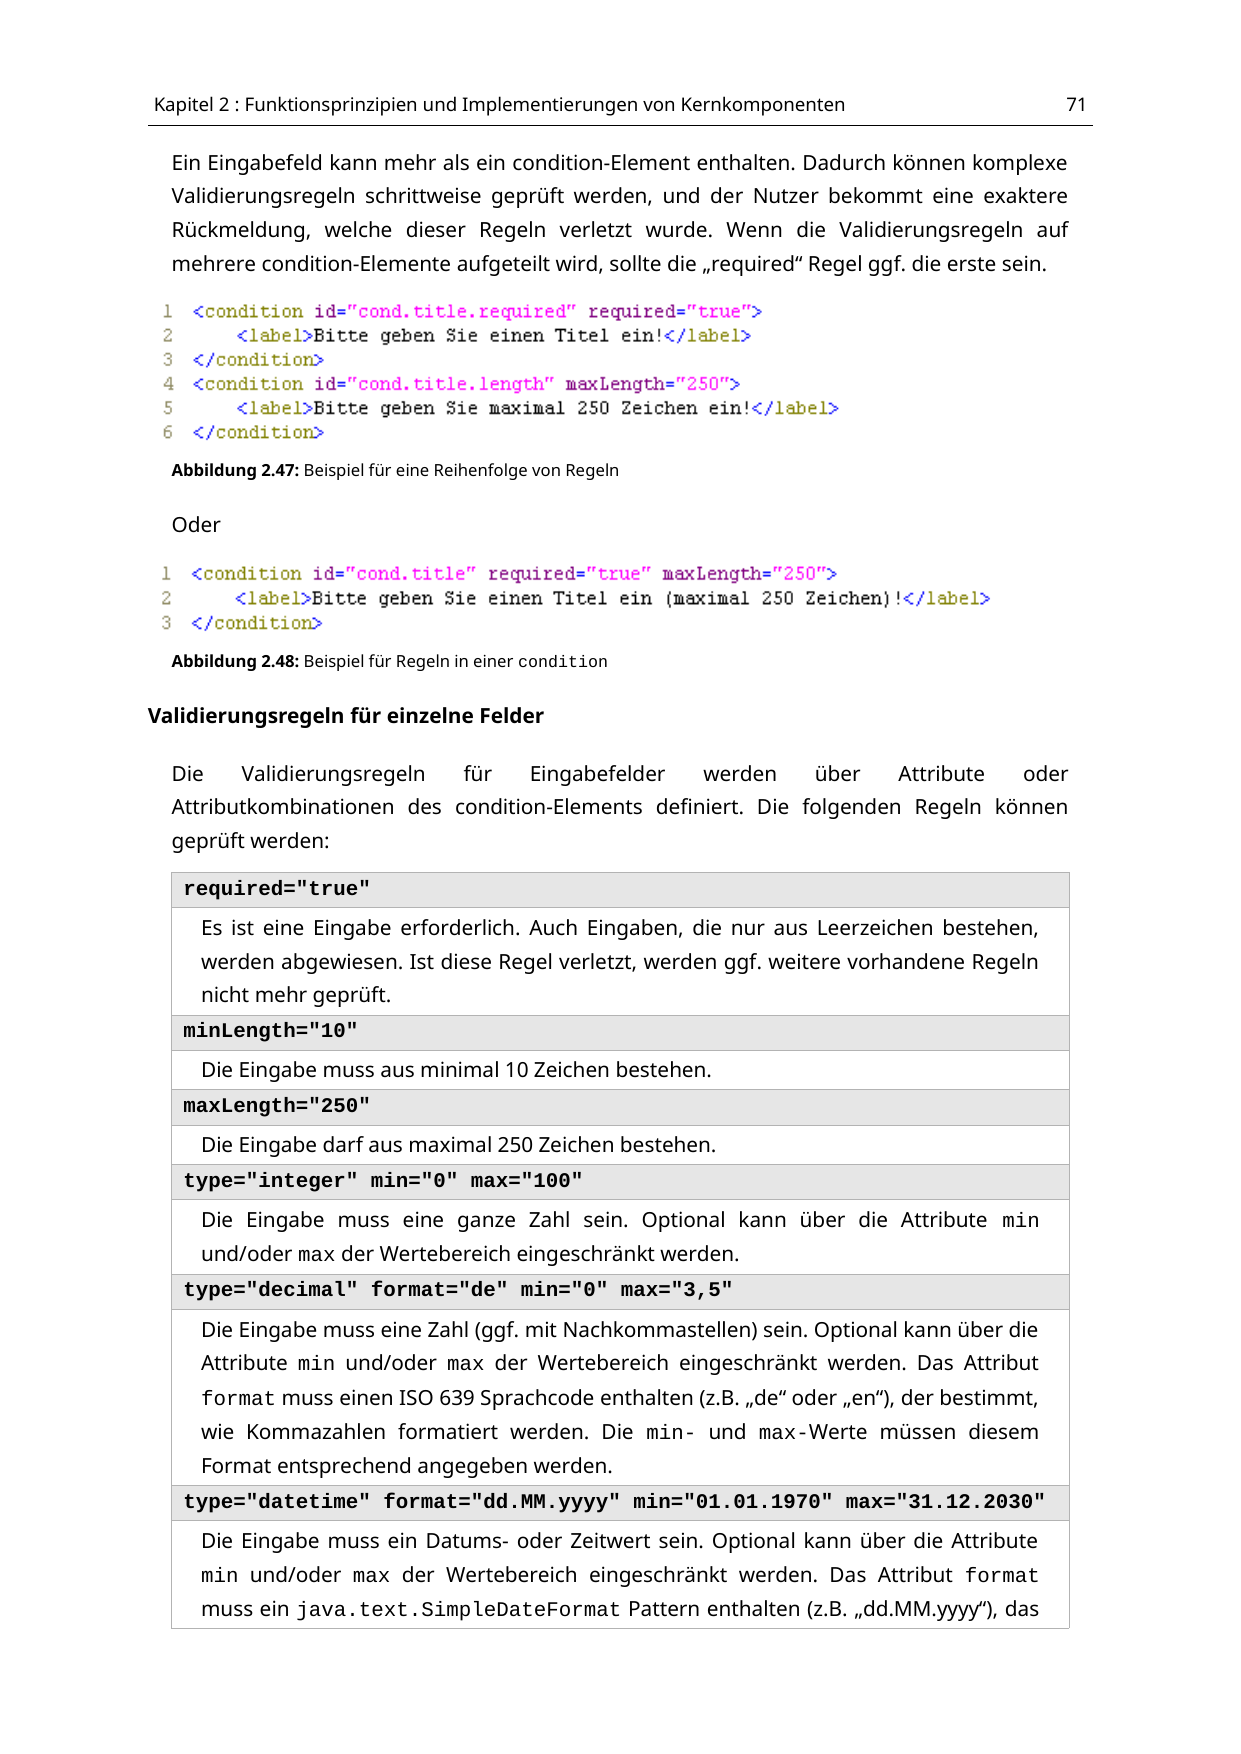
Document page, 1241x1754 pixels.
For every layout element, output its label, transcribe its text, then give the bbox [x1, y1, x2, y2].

table_cell maxLength="250" [172, 1090, 1069, 1125]
table_cell type="decimal" format="de" min="0" max="3,5" [172, 1275, 1069, 1309]
text Oder [148, 307, 1069, 538]
text Abbildung 2.48: Beispiel für Regeln in einer condition [171, 633, 977, 672]
table_cell Es ist eine Eingabe erforderlich. Auch Eingaben, die nur aus Leerzeichen bestehen, werden abgewiesen. Ist diese Regel verletzt, werden ggf. weitere vorhandene Regeln nicht mehr geprüft. [172, 908, 1069, 1015]
table_cell type="datetime" format="dd.MM.yyyy" min="01.01.1970" max="31.12.2030" [172, 1486, 1069, 1520]
table_cell Die Eingabe muss aus minimal 10 Zeichen bestehen. [172, 1051, 1069, 1089]
table_cell Die Eingabe muss ein Datums- oder Zeitwert sein. Optional kann über die Attribute min und/oder max der Wertebereich eingeschränkt werden. Das Attribut format muss ein java.text.SimpleDateFormat Pattern enthalten (z.B. „dd.MM.yyyy“), das [172, 1521, 1069, 1628]
table_cell minLength="10" [172, 1016, 1069, 1050]
text Ein Eingabefeld kann mehr als ein condition-Element enthalten. Dadurch können komplexe Validierungsregeln schrittweise geprüft werden, und der Nutzer bekommt eine exaktere Rückmeldung, welche dieser Regeln verletzt wurde. Wenn die Validierungsregeln auf mehrere condition-Elemente aufgeteilt wird, sollte die „required“ Regel ggf. die erste sein. [171, 148, 1069, 277]
text Die Validierungsregeln für Eingabefelder werden über Attribute oder Attributkombinationen des condition-Elements definiert. Die folgenden Regeln können geprüft werden: [171, 759, 1069, 854]
text Abbildung 2.47: Beispiel für eine Reihenfolge von Regeln [171, 442, 838, 481]
table_cell Die Eingabe muss eine ganze Zahl sein. Optional kann über die Attribute min und/oder max der Wertebereich eingeschränkt werden. [172, 1200, 1069, 1274]
subtitle Validierungsregeln für einzelne Felder [148, 585, 1092, 729]
table_cell Die Eingabe darf aus maximal 250 Zeichen bestehen. [172, 1126, 1069, 1164]
table_cell Die Eingabe muss eine Zahl (ggf. mit Nachkommastellen) sein. Optional kann über die Attribute min und/oder max der Wertebereich eingeschränkt werden. Das Attribut format muss einen ISO 639 Sprachcode enthalten (z.B. „de“ oder „en“), der bestimmt, wie Kommazahlen formatiert werden. Die min- und max-Werte müssen diesem Format entsprechend angegeben werden. [172, 1310, 1069, 1485]
table_header required="true" [172, 873, 1069, 907]
table_cell type="integer" min="0" max="100" [172, 1165, 1069, 1199]
